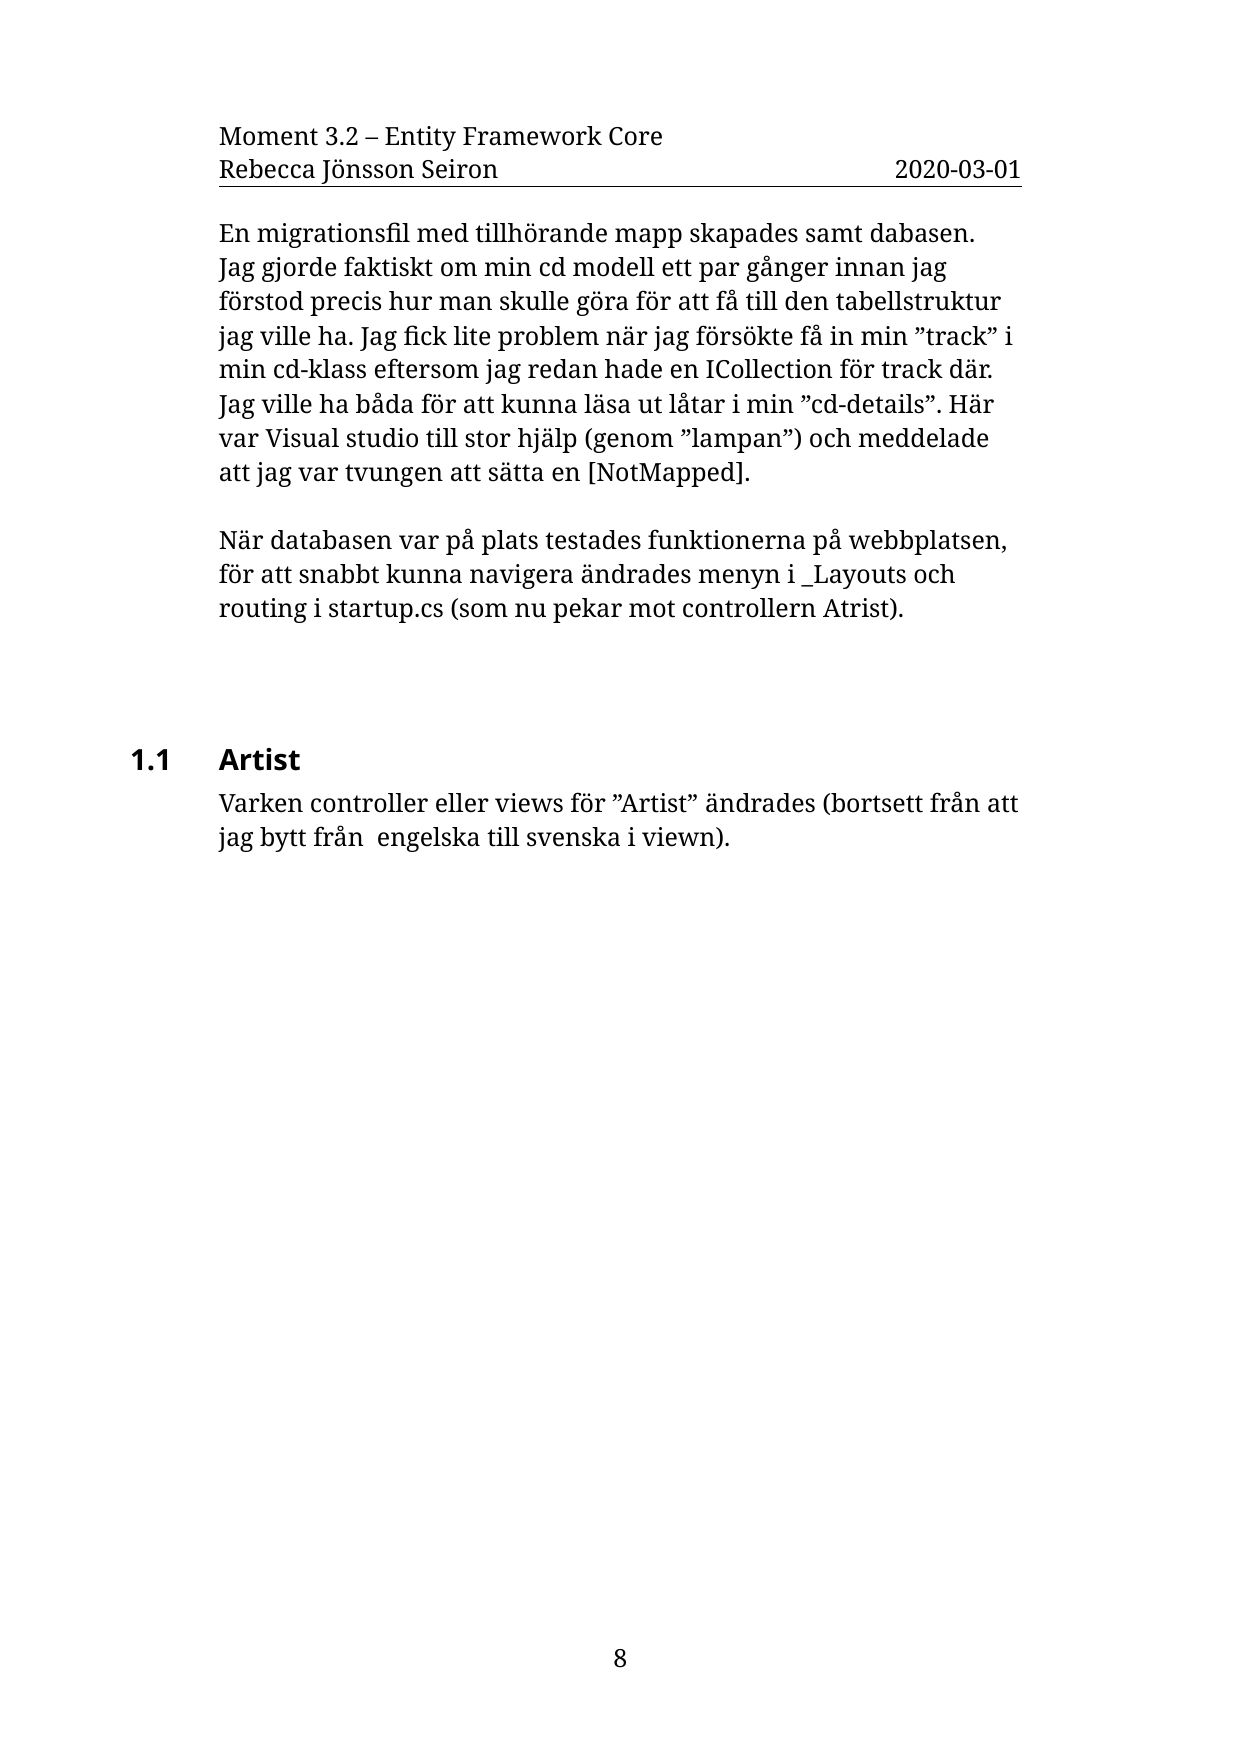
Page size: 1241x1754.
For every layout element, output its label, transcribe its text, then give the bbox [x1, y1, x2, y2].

text När databasen var på plats testades funktionerna på webbplatsen, för att snabbt kunna navigera ändrades menyn i _Layouts och routing i startup.cs (som nu pekar mot controllern Atrist). [218, 522, 1022, 625]
subtitle Artist [130, 739, 1022, 779]
text Jag gjorde faktiskt om min cd modell ett par gånger innan jag förstod precis hur man skulle göra för att få till den tabellstruktur jag ville ha. Jag fick lite problem när jag försökte få in min ”track” i min cd-klass eftersom jag redan hade en ICollection för track där. Jag ville ha båda för att kunna läsa ut låtar i min ”cd-details”. Här var Visual studio till stor hjälp (genom ”lampan”) och meddelade att jag var tvungen att sätta en [NotMapped]. [218, 250, 1022, 488]
text Varken controller eller views för ”Artist” ändrades (bortsett från att jag bytt från engelska till svenska i viewn). [218, 786, 1022, 854]
text En migrationsfil med tillhörande mapp skapades samt dabasen. [218, 216, 1022, 250]
